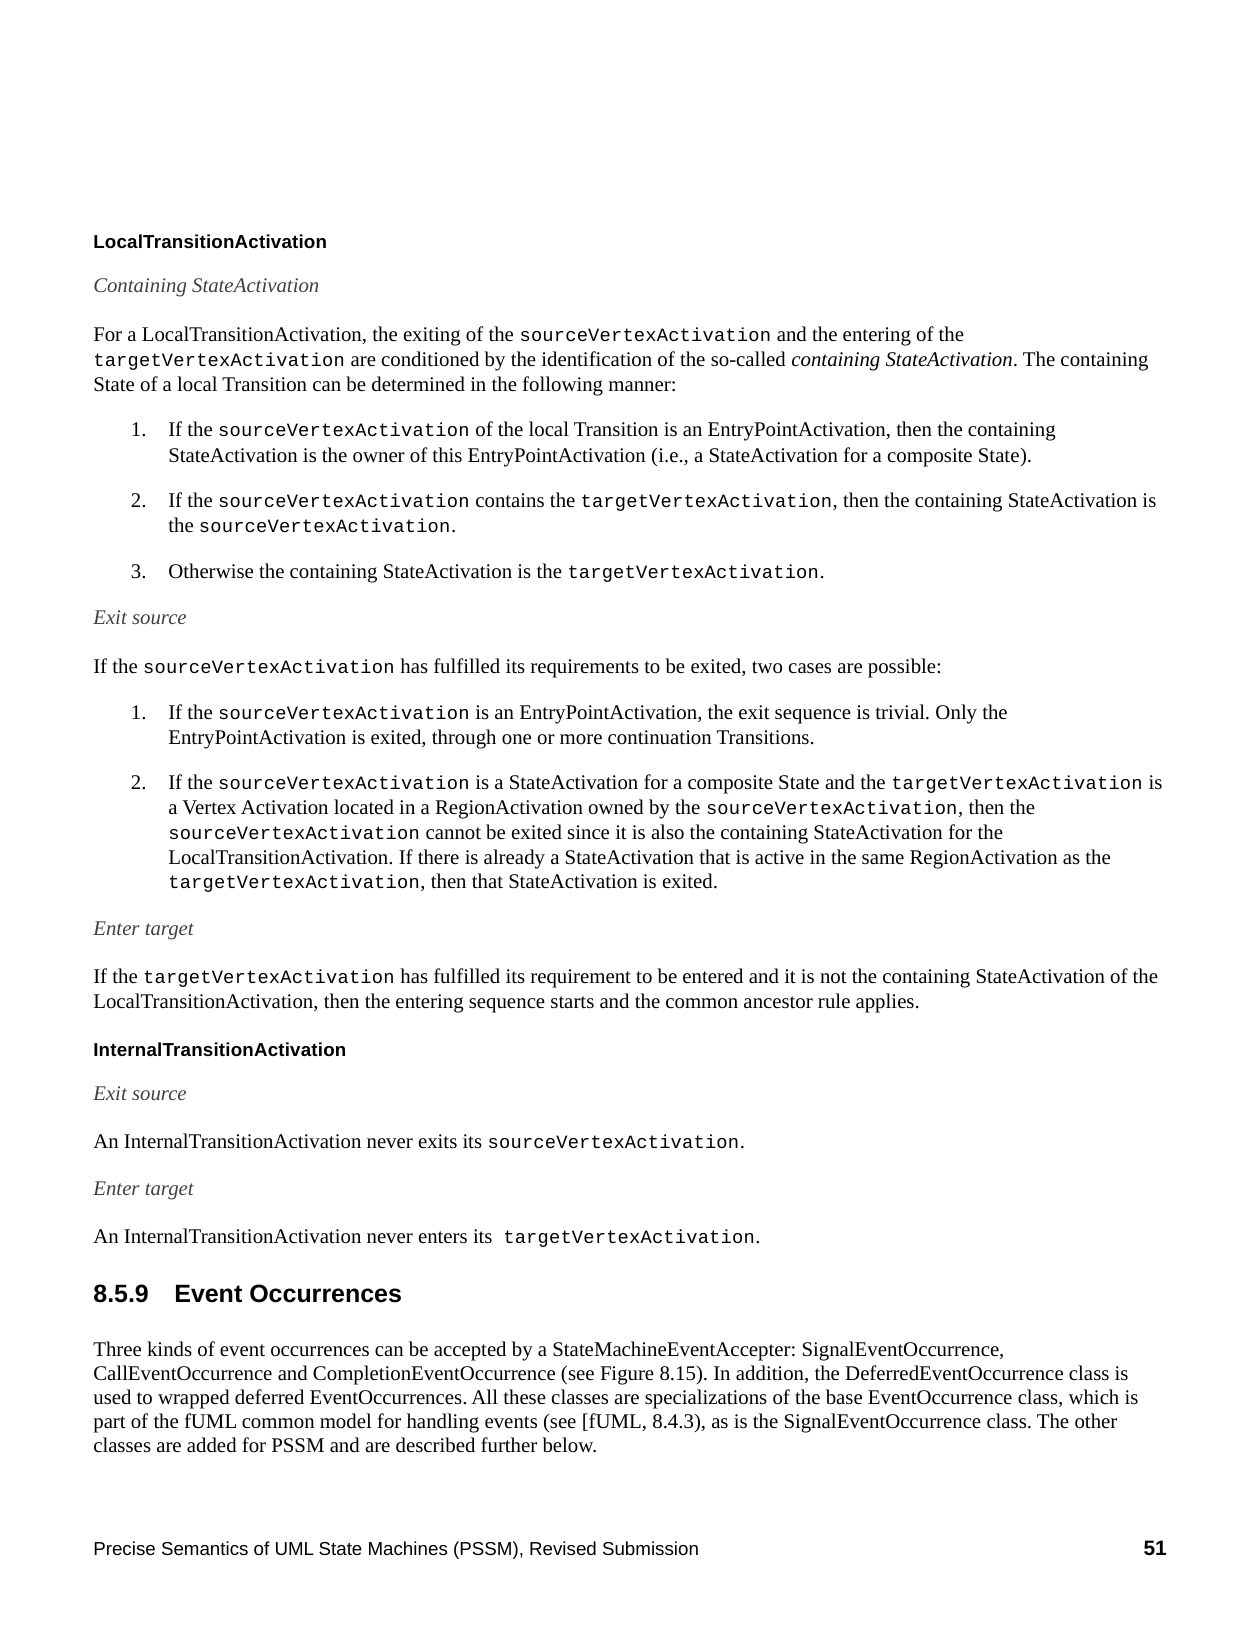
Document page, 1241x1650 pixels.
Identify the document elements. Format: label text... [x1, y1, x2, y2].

list If the sourceVertexActivation contains the targetVertexActivation, then the containing StateActivation is the sourceVertexActivation. [131, 488, 1164, 538]
subtitle Enter target [93, 1176, 1164, 1199]
subtitle Event Occurrences [93, 1278, 1164, 1308]
list If the sourceVertexActivation is an EntryPointActivation, the exit sequence is trivial. Only the EntryPointActivation is exited, through one or more continuation Transitions. [131, 700, 1164, 749]
text An InternalTransitionActivation never enters its targetVertexActivation. [93, 1224, 1164, 1249]
text If the sourceVertexActivation has fulfilled its requirements to be exited, two cases are possible: [93, 654, 1164, 679]
subtitle Enter target [93, 916, 1164, 939]
text An InternalTransitionActivation never exits its sourceVertexActivation. [93, 1129, 1164, 1154]
subtitle LocalTransitionActivation [93, 231, 1164, 253]
text For a LocalTransitionActivation, the exiting of the sourceVertexActivation and the entering of the targetVertexActivation are conditioned by the identification of the so-called containing StateActivation. The containing State of a local Transition can be determined in the following manner: [93, 322, 1164, 396]
list Otherwise the containing StateActivation is the targetVertexActivation. [131, 559, 1164, 584]
list If the sourceVertexActivation is a StateActivation for a composite State and the targetVertexActivation is a Vertex Activation located in a RegionActivation owned by the sourceVertexActivation, then the sourceVertexActivation cannot be exited since it is also the containing StateActivation for the LocalTransitionActivation. If there is already a StateActivation that is active in the same RegionActivation as the targetVertexActivation, then that StateActivation is exited. [131, 770, 1164, 894]
subtitle Exit source [93, 605, 1164, 629]
text If the targetVertexActivation has fulfilled its requirement to be entered and it is not the containing StateActivation of the LocalTransitionActivation, then the entering sequence starts and the common ancestor rule applies. [93, 964, 1164, 1013]
subtitle Containing StateActivation [93, 273, 1164, 297]
subtitle Exit source [93, 1081, 1164, 1105]
text Three kinds of event occurrences can be accepted by a StateMachineEventAccepter: SignalEventOccurrence, CallEventOccurrence and CompletionEventOccurrence (see Figure 8.15). In addition, the DeferredEventOccurrence class is used to wrapped deferred EventOccurrences. All these classes are specializations of the base EventOccurrence class, which is part of the fUML common model for handling events (see [fUML, 8.4.3), as is the SignalEventOccurrence class. The other classes are added for PSSM and are described further below. [93, 1337, 1164, 1457]
subtitle InternalTransitionActivation [93, 1038, 1164, 1060]
list If the sourceVertexActivation of the local Transition is an EntryPointActivation, then the containing StateActivation is the owner of this EntryPointActivation (i.e., a StateActivation for a composite State). [131, 417, 1164, 467]
